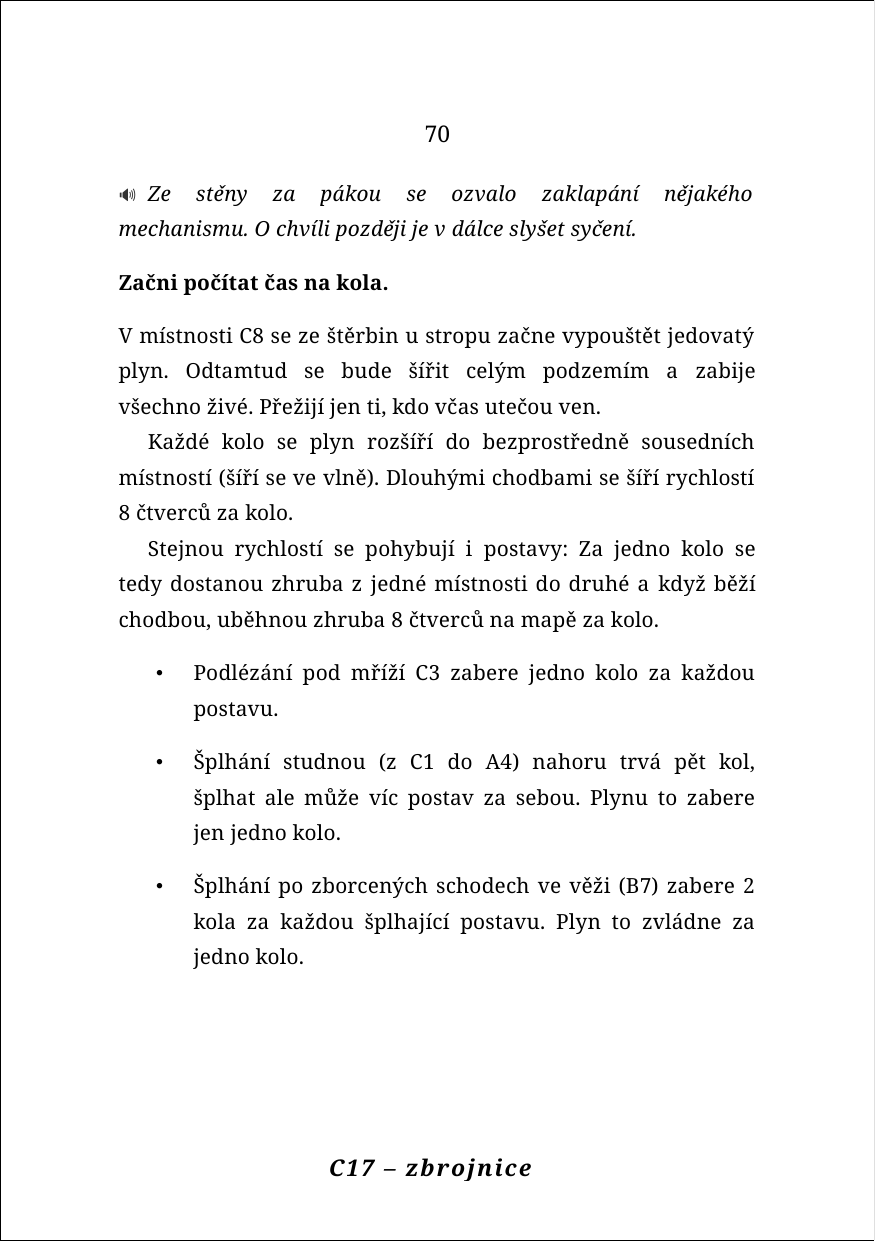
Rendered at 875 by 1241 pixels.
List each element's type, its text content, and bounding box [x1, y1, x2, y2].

list Šplhání studnou (z⁠ C1 do A4) nahoru trvá pět kol, šplhat ale může víc postav za sebou. Plynu to zabere jen jedno kolo. [156, 747, 756, 847]
text 🔊 Ze stěny za pákou se ozvalo zaklapání nějakého mechanismu. O⁠ chvíli později je v⁠ dálce slyšet syčení. [118, 179, 756, 243]
text Začni počítat čas na kola. [118, 268, 756, 296]
text V místnosti C8 se ze štěrbin u stropu začne vypouštět jedovatý plyn. Odtamtud se bude šířit celým podzemím a⁠ zabije všechno živé. Přežijí jen ti, kdo včas utečou ven. Každé kolo se plyn rozšíří do bezprostředně sousedních místností (šíří se ve vlně). Dlouhými chodbami se šíří rychlostí 8 čtverců za kolo. Stejnou rychlostí se pohybují i⁠ postavy: Za jedno kolo se tedy dostanou zhruba z⁠ jedné místnosti do druhé a⁠ když běží chodbou, uběhnou zhruba 8 čtverců na mapě za kolo. [118, 321, 756, 633]
list Šplhání po zborcených schodech ve věži (B7) zabere 2 kola za každou šplhající postavu. Plyn to zvládne za jedno kolo. [156, 871, 756, 971]
list Podlézání pod mříží C3 zabere jedno kolo za každou postavu. [156, 658, 756, 722]
